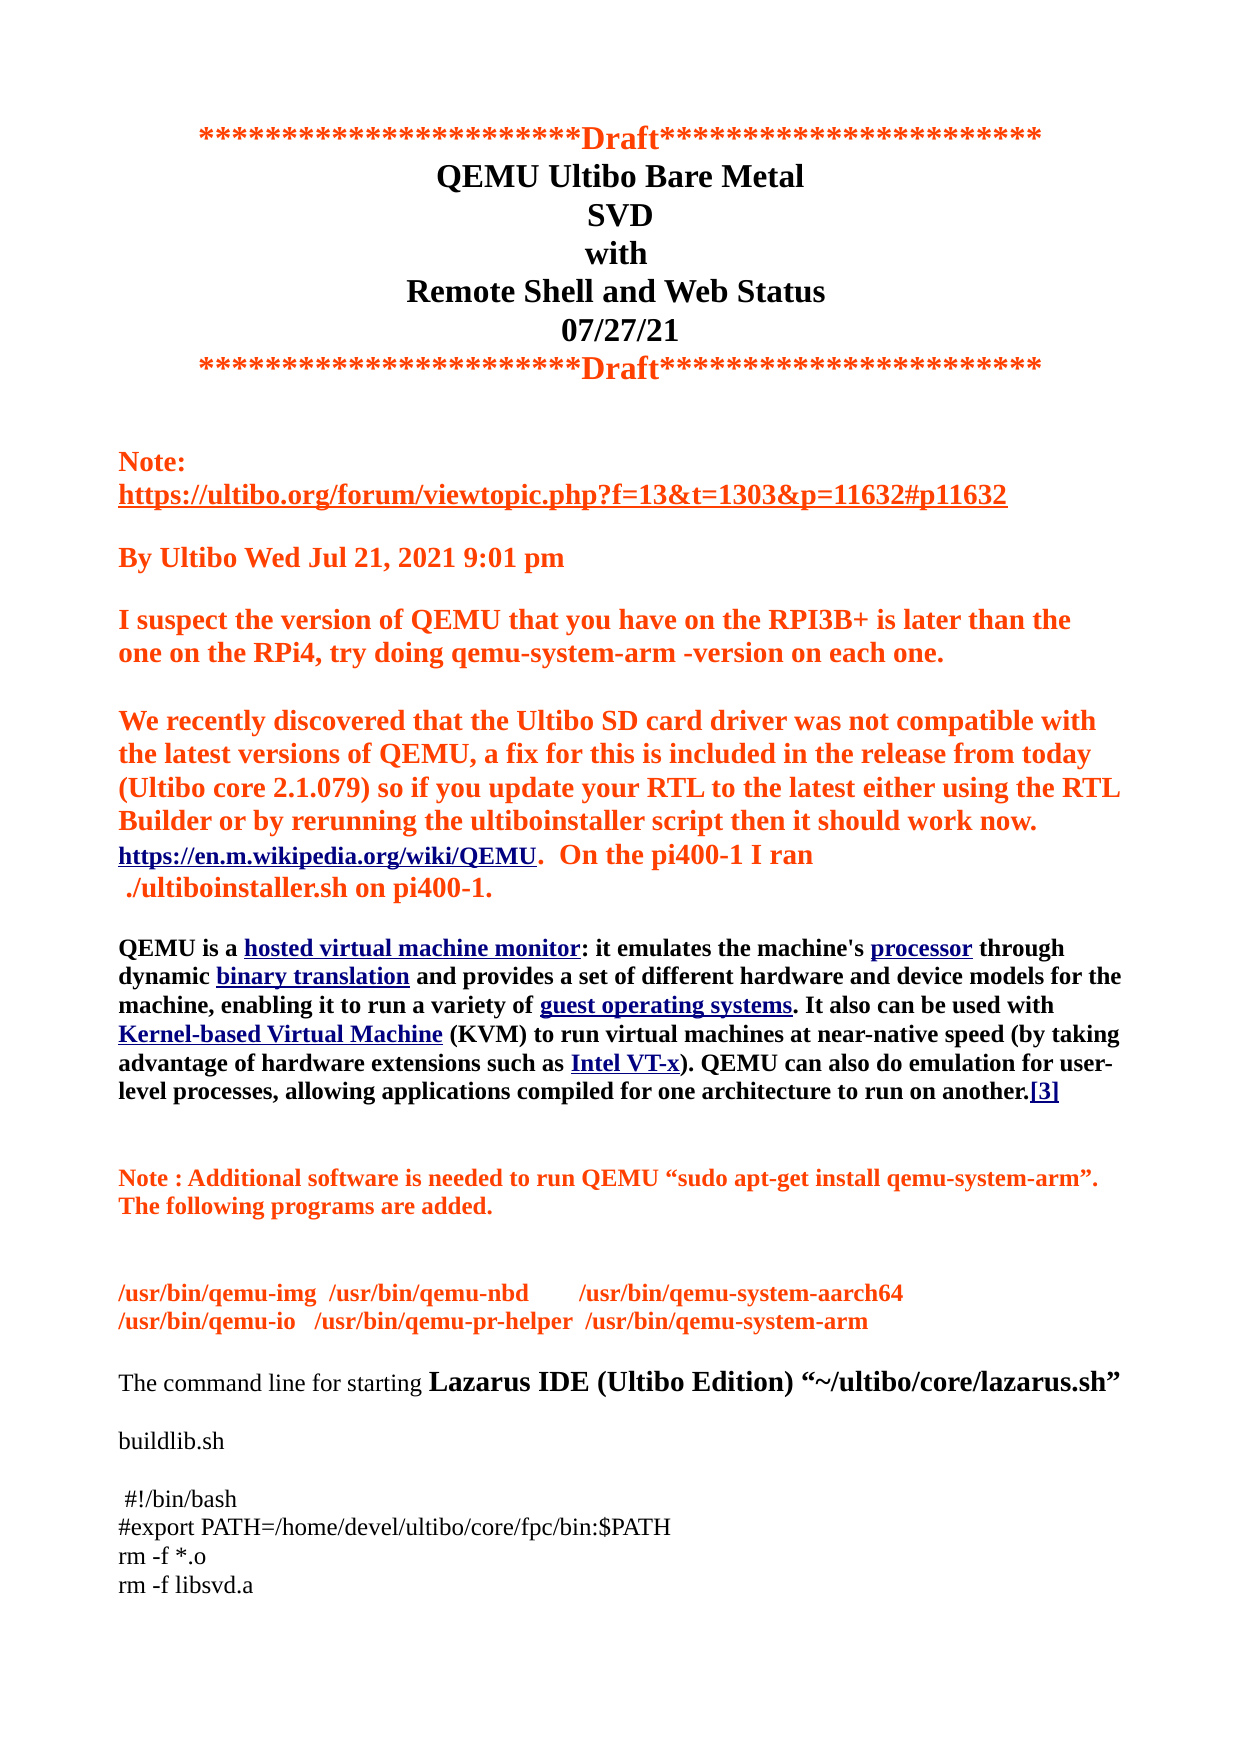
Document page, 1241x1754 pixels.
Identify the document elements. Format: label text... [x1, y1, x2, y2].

text I suspect the version of QEMU that you have on the RPI3B+ is later than the one on the RPi4, try doing qemu-system-arm -version on each one. We recently discovered that the Ultibo SD card driver was not compatible with the latest versions of QEMU, a fix for this is included in the release from today (Ultibo core 2.1.079) so if you update your RTL to the latest either using the RTL Builder or by rerunning the ultiboinstaller script then it should work now. [118, 602, 1122, 837]
text Remote Shell and Web Status [118, 271, 1122, 310]
text #export PATH=/home/devel/ultibo/core/fpc/bin:$PATH [118, 1512, 1122, 1541]
text rm -f libsvd.a [118, 1570, 1122, 1599]
text /usr/bin/qemu-img /usr/bin/qemu-nbd /usr/bin/qemu-system-aarch64 [118, 1278, 1122, 1306]
text QEMU is a hosted virtual machine monitor: it emulates the machine's processor through dynamic binary translation and provides a set of different hardware and device models for the machine, enabling it to run a variety of guest operating systems. It also can be used with Kernel-based Virtual Machine (KVM) to run virtual machines at near-native speed (by taking advantage of hardware extensions such as Intel VT-x). QEMU can also do emulation for user-level processes, allowing applications compiled for one architecture to run on another.[3] [118, 933, 1122, 1105]
text ***********************Draft*********************** [118, 348, 1122, 386]
text The following programs are added. [118, 1191, 1122, 1220]
text https://ultibo.org/forum/viewtopic.php?f=13&t=1303&p=11632#p11632 [118, 477, 1122, 511]
text #!/bin/bash [118, 1484, 1122, 1512]
text https://en.m.wikipedia.org/wiki/QEMU. On the pi400-1 I ran [118, 837, 1122, 870]
text QEMU Ultibo Bare Metal [118, 156, 1122, 195]
text ./ultiboinstaller.sh on pi400-1. [118, 870, 1122, 904]
text Note: [118, 444, 1122, 477]
text Note : Additional software is needed to run QEMU “sudo apt-get install qemu-system-arm”. [118, 1163, 1122, 1191]
text with [118, 233, 1122, 271]
text By Ultibo Wed Jul 21, 2021 9:01 pm [118, 540, 1122, 573]
text 07/27/21 [118, 310, 1122, 348]
text The command line for starting Lazarus IDE (Ultibo Edition) “~/ultibo/core/lazarus.sh” [118, 1364, 1122, 1397]
text ***********************Draft*********************** [118, 118, 1122, 156]
text SVD [118, 195, 1122, 233]
text rm -f *.o [118, 1541, 1122, 1570]
text /usr/bin/qemu-io /usr/bin/qemu-pr-helper /usr/bin/qemu-system-arm [118, 1306, 1122, 1335]
text buildlib.sh [118, 1426, 1122, 1455]
